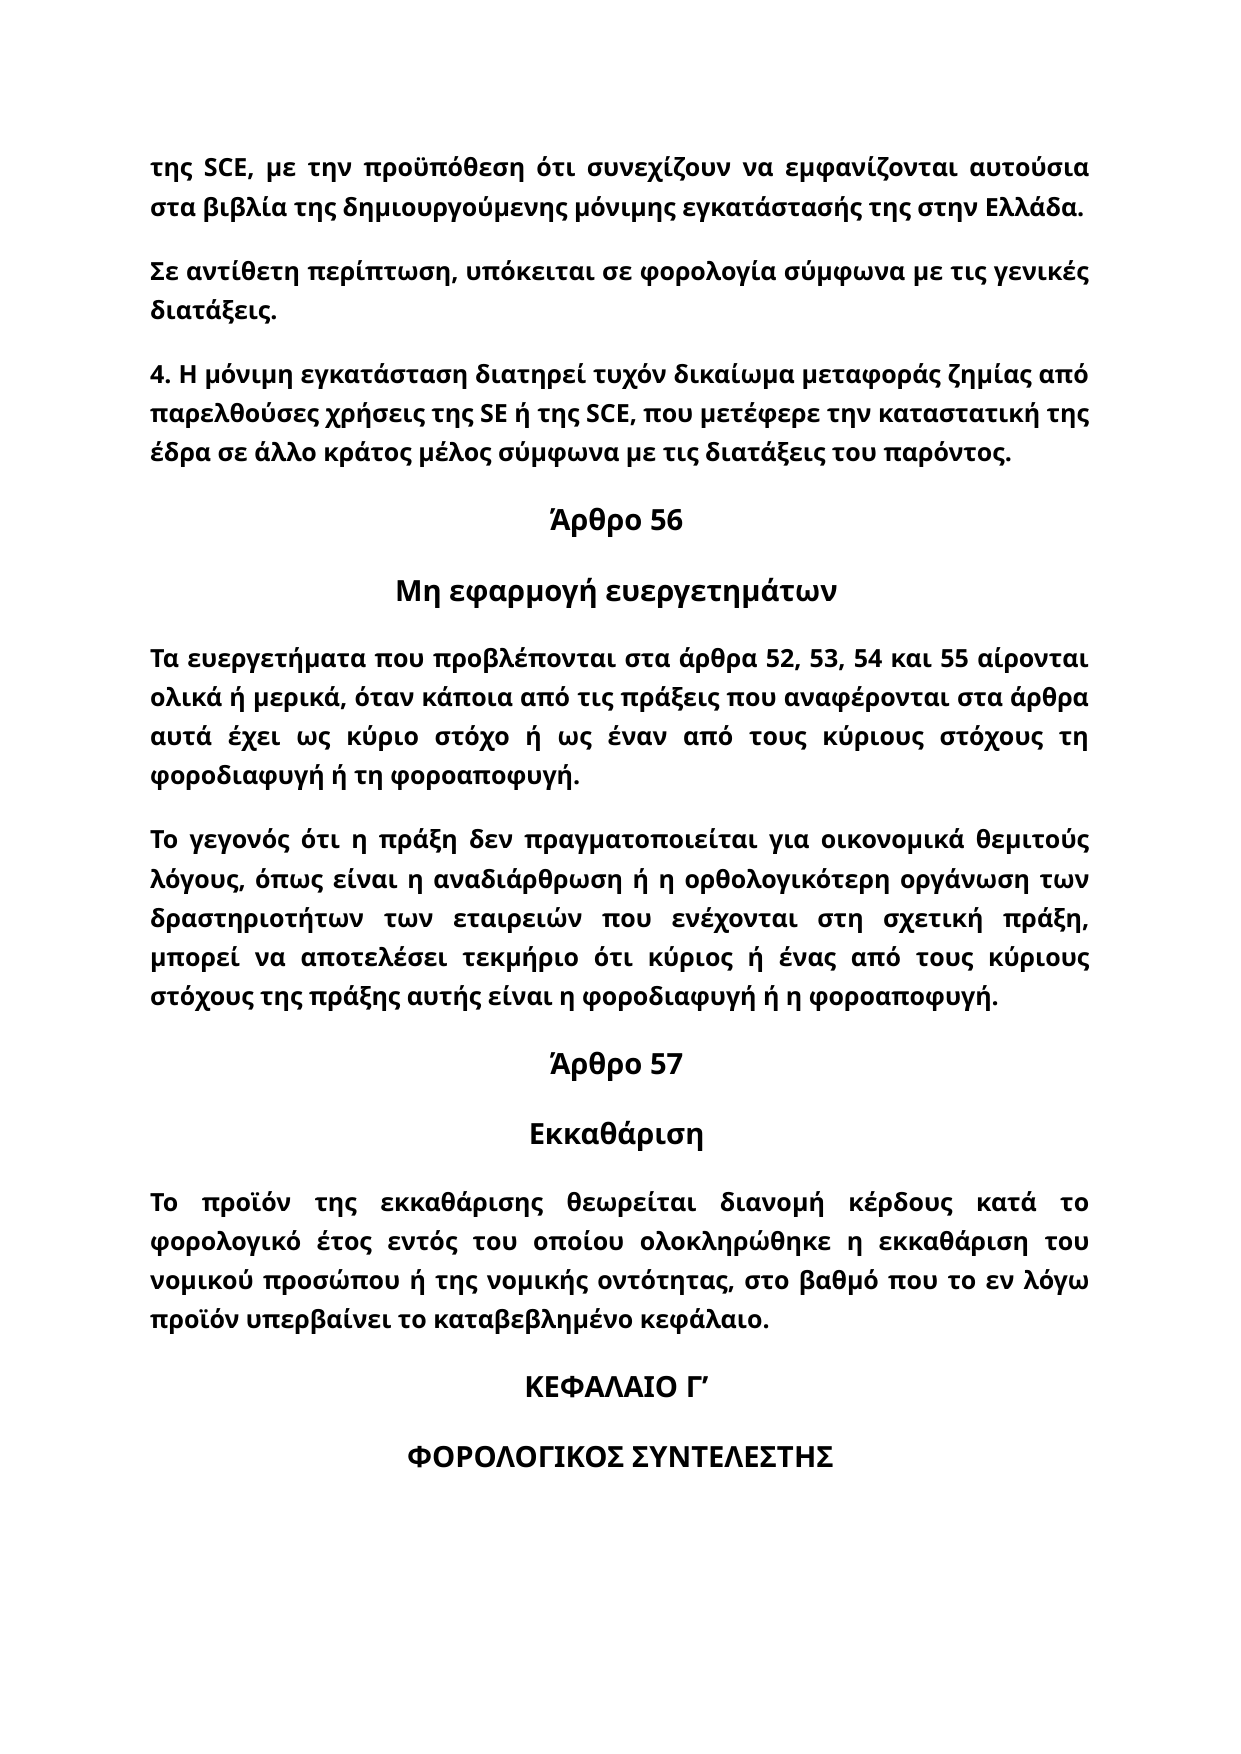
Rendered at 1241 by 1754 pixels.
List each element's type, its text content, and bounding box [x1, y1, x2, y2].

text Σε αντίθετη περίπτωση, υπόκειται σε φορολογία σύμφωνα με τις γενικές διατάξεις. [150, 253, 1090, 327]
text Το γεγονός ότι η πράξη δεν πραγματοποιείται για οικονομικά θεμιτούς λόγους, όπως είναι η αναδιάρθρωση ή η ορθολογικότερη οργάνωση των δραστηριοτήτων των εταιρειών που ενέχονται στη σχετική πράξη, μπορεί να αποτελέσει τεκμήριο ότι κύριος ή ένας από τους κύριους στόχους της πράξης αυτής είναι η φοροδιαφυγή ή η φοροαποφυγή. [150, 822, 1090, 1013]
subtitle Μη εφαρμογή ευεργετημάτων [150, 570, 1090, 609]
subtitle Εκκαθάριση [150, 1113, 1090, 1153]
text Το προϊόν της εκκαθάρισης θεωρείται διανομή κέρδους κατά το φορολογικό έτος εντός του οποίου ολοκληρώθηκε η εκκαθάριση του νομικού προσώπου ή της νομικής οντότητας, στο βαθμό που το εν λόγω προϊόν υπερβαίνει το καταβεβλημένο κεφάλαιο. [150, 1184, 1090, 1336]
text 4. Η μόνιμη εγκατάσταση διατηρεί τυχόν δικαίωμα μεταφοράς ζημίας από παρελθούσες χρήσεις της SE ή της SCE, που μετέφερε την καταστατική της έδρα σε άλλο κράτος μέλος σύμφωνα με τις διατάξεις του παρόντος. [150, 357, 1090, 469]
subtitle ΚΕΦΑΛΑΙΟ Γ’ [150, 1366, 1090, 1406]
subtitle ΦΟΡΟΛΟΓΙΚΟΣ ΣΥΝΤΕΛΕΣΤΗΣ [150, 1436, 1090, 1476]
subtitle Άρθρο 57 [150, 1043, 1090, 1083]
text της SCE, με την προϋπόθεση ότι συνεχίζουν να εμφανίζονται αυτούσια στα βιβλία της δημιουργούμενης μόνιμης εγκατάστασής της στην Ελλάδα. [150, 150, 1090, 223]
subtitle Άρθρο 56 [150, 499, 1090, 539]
text Τα ευεργετήματα που προβλέπονται στα άρθρα 52, 53, 54 και 55 αίρονται ολικά ή μερικά, όταν κάποια από τις πράξεις που αναφέρονται στα άρθρα αυτά έχει ως κύριο στόχο ή ως έναν από τους κύριους στόχους τη φοροδιαφυγή ή τη φοροαποφυγή. [150, 640, 1090, 792]
